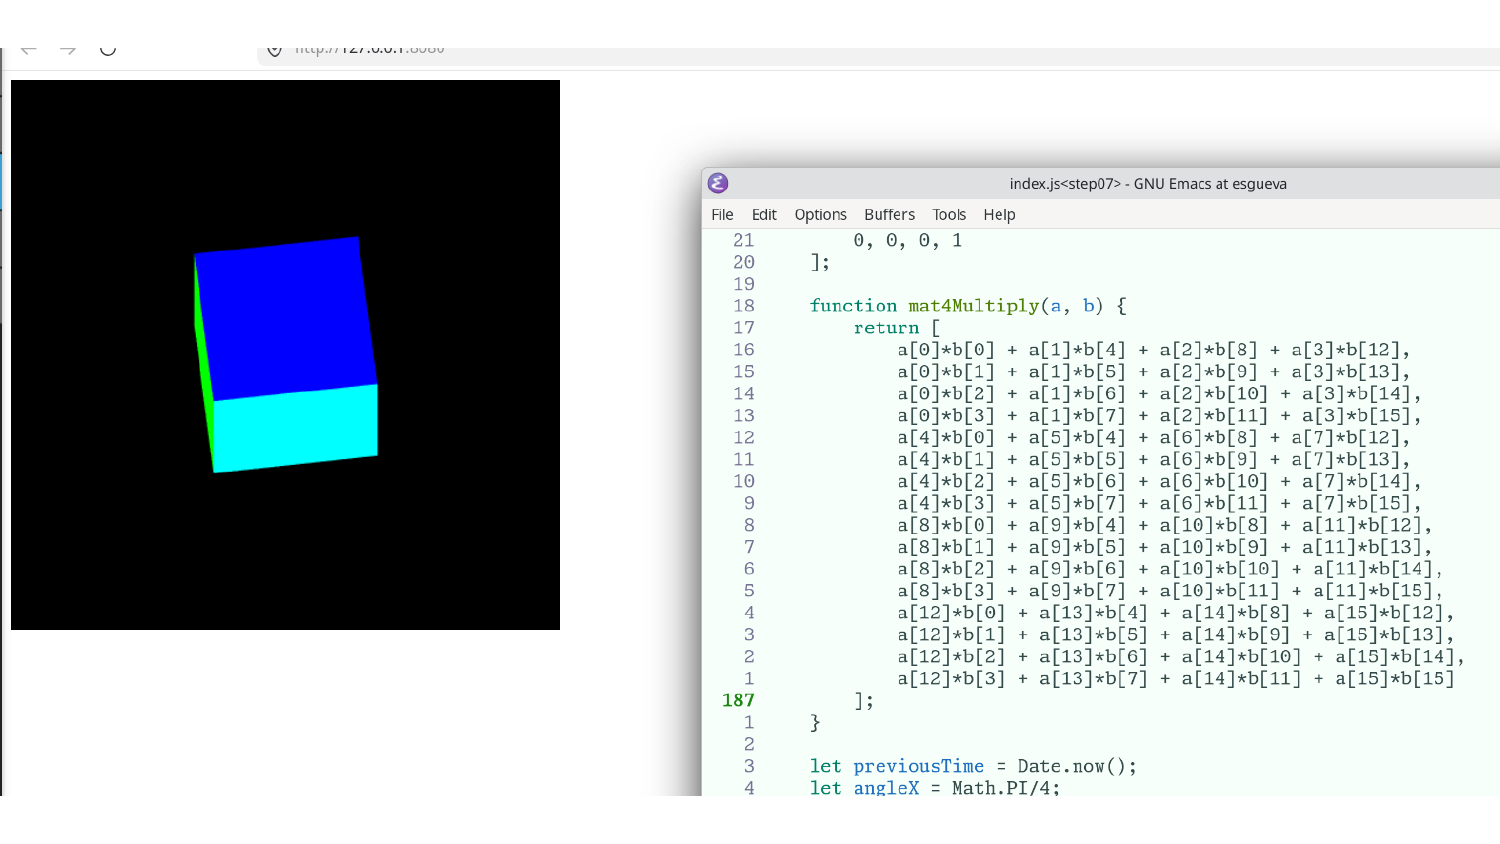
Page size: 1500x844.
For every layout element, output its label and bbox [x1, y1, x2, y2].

picture [0, 48, 1500, 796]
